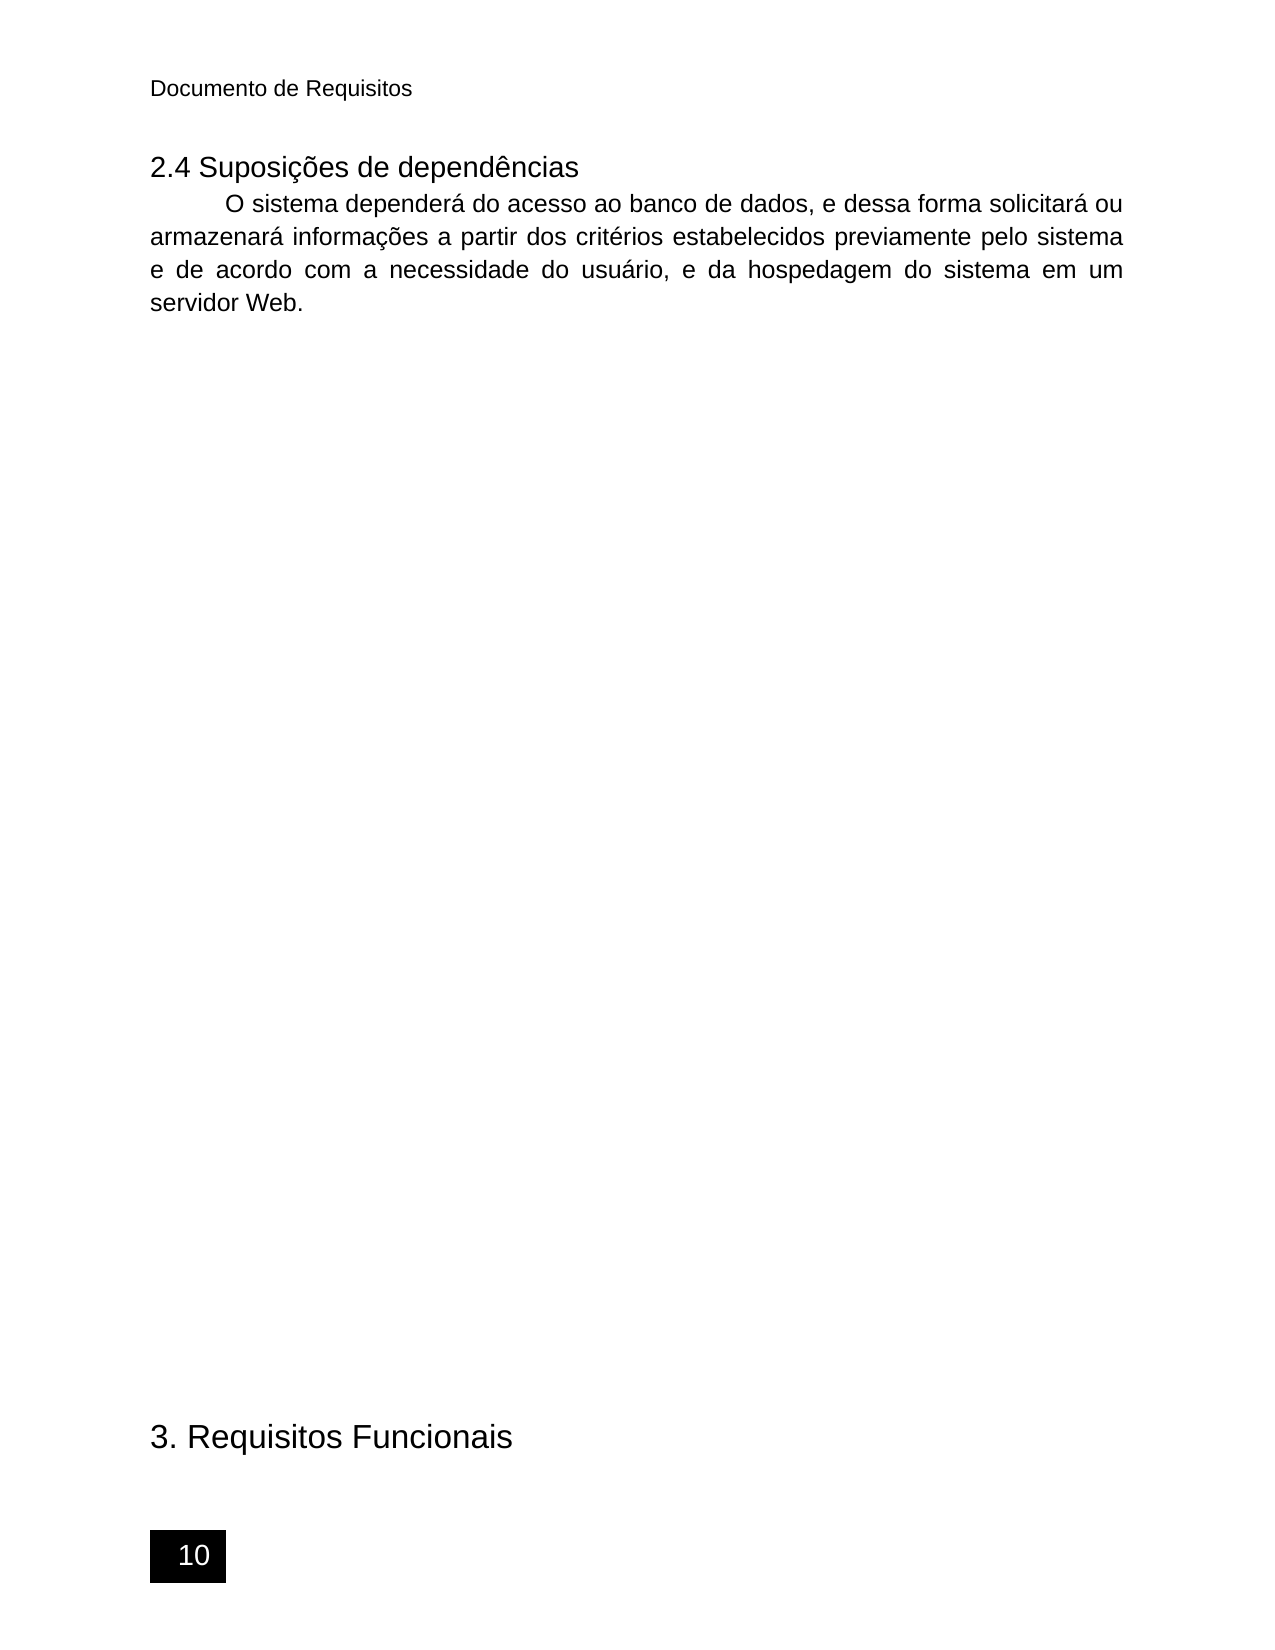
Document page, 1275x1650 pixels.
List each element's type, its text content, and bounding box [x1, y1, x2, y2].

text O sistema dependerá do acesso ao banco de dados, e dessa forma solicitará ou armazenará informações a partir dos critérios estabelecidos previamente pelo sistema e de acordo com a necessidade do usuário, e da hospedagem do sistema em um servidor Web. [150, 188, 1125, 316]
subtitle 2.4 Suposições de dependências [150, 150, 1125, 183]
subtitle 3. Requisitos Funcionais [150, 1417, 1125, 1456]
